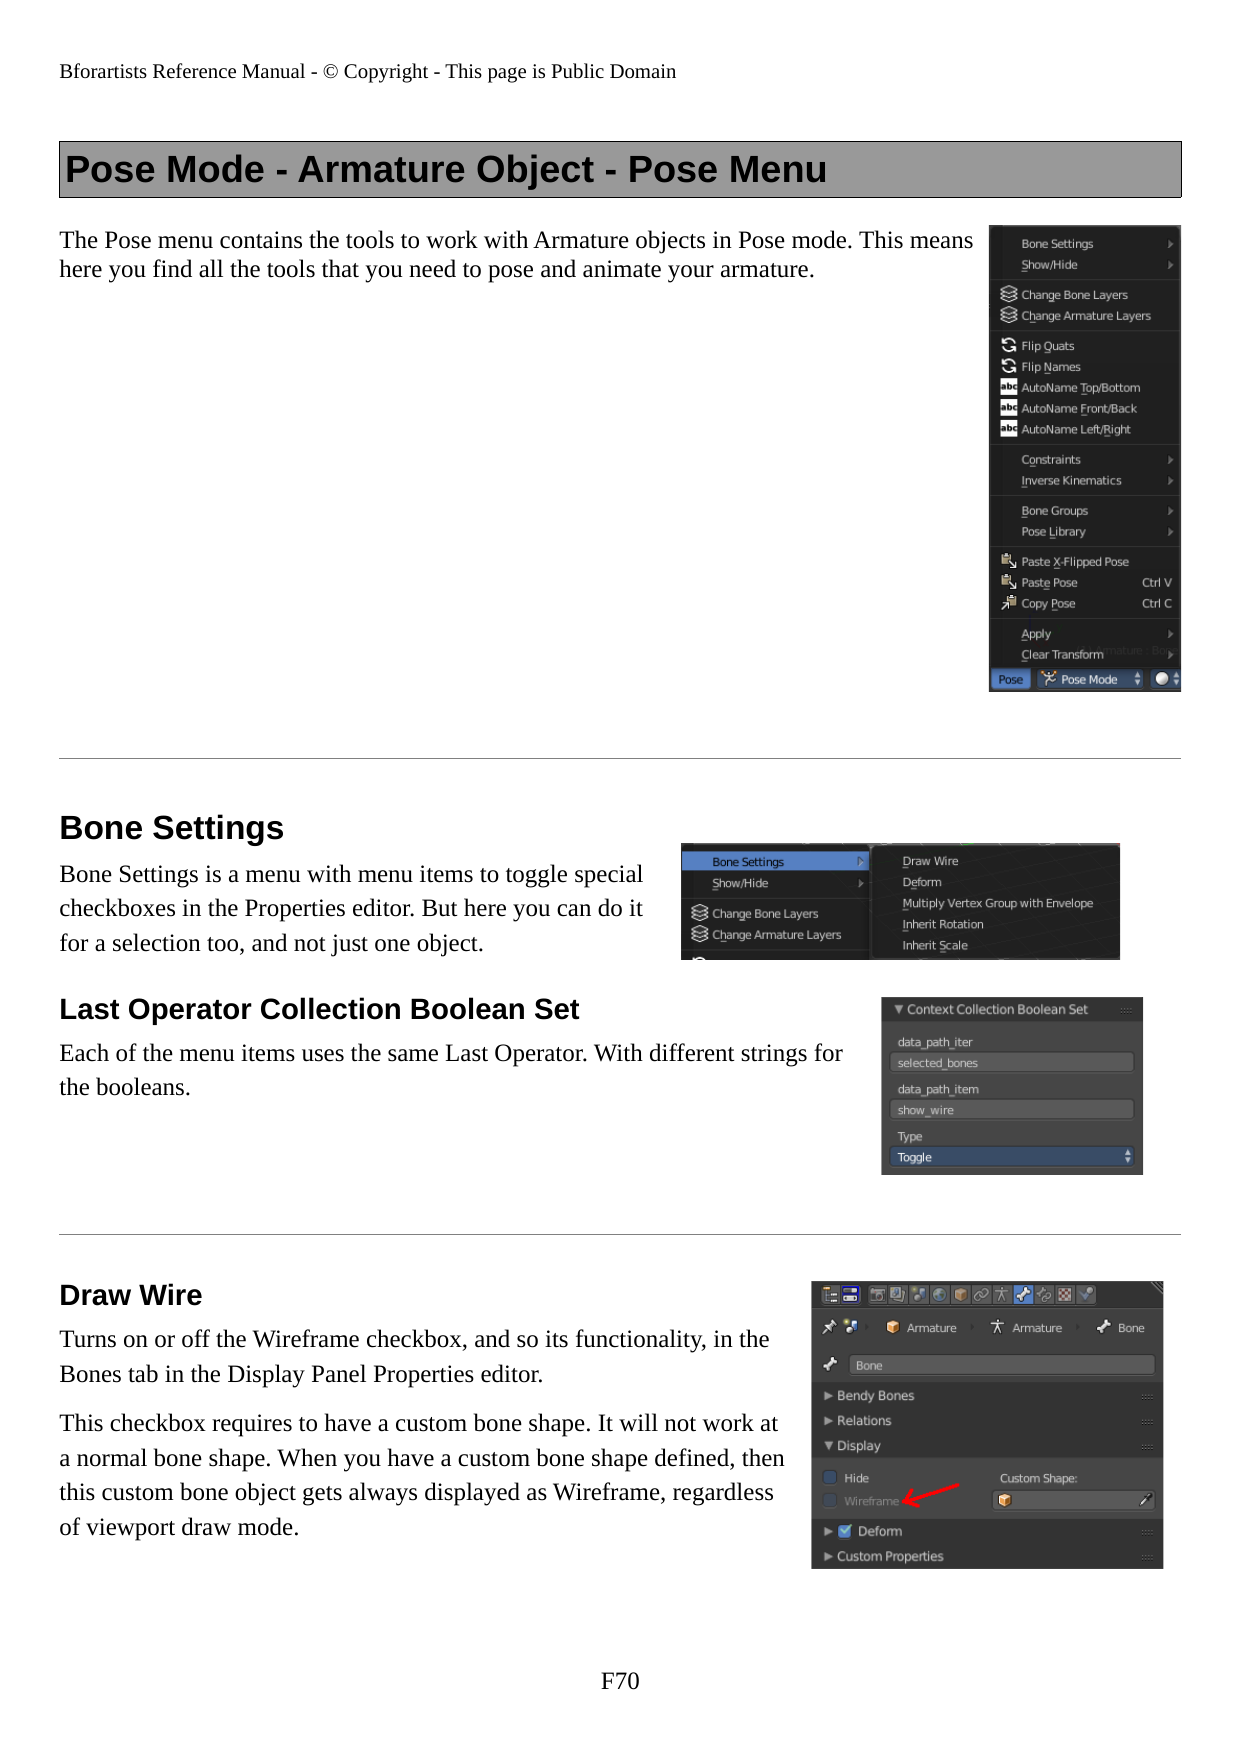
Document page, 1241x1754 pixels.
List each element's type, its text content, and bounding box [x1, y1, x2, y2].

picture [681, 843, 1121, 960]
picture [881, 997, 1144, 1175]
picture [988, 225, 1182, 692]
text [1121, 859, 1181, 957]
picture [811, 1281, 1164, 1569]
subtitle Draw Wire [59, 1278, 1181, 1312]
text Bone Settings is a menu with menu items to toggle special checkboxes in the Properties editor. But here you can do it for a selection too, and not just one object. [59, 859, 681, 957]
subtitle Bone Settings [59, 808, 1181, 847]
text This checkbox requires to have a custom bone shape. It will not work at a normal bone shape. When you have a custom bone shape defined, then this custom bone object gets always displayed as Wireframe, regardless of viewport draw mode. [59, 1408, 811, 1540]
text Each of the menu items uses the same Last Operator. With different strings for the booleans. [59, 1038, 881, 1101]
text The Pose menu contains the tools to work with Armature objects in Pose mode. This means here you find all the tools that you need to pose and animate your armature. [59, 225, 988, 283]
subtitle Last Operator Collection Boolean Set [59, 992, 1181, 1025]
text [1144, 1038, 1181, 1101]
text Turns on or off the Wireframe checkbox, and so its functionality, in the Bones tab in the Display Panel Properties editor. [59, 1324, 811, 1388]
table_header Pose Mode - Armature Object - Pose Menu [60, 142, 1181, 197]
